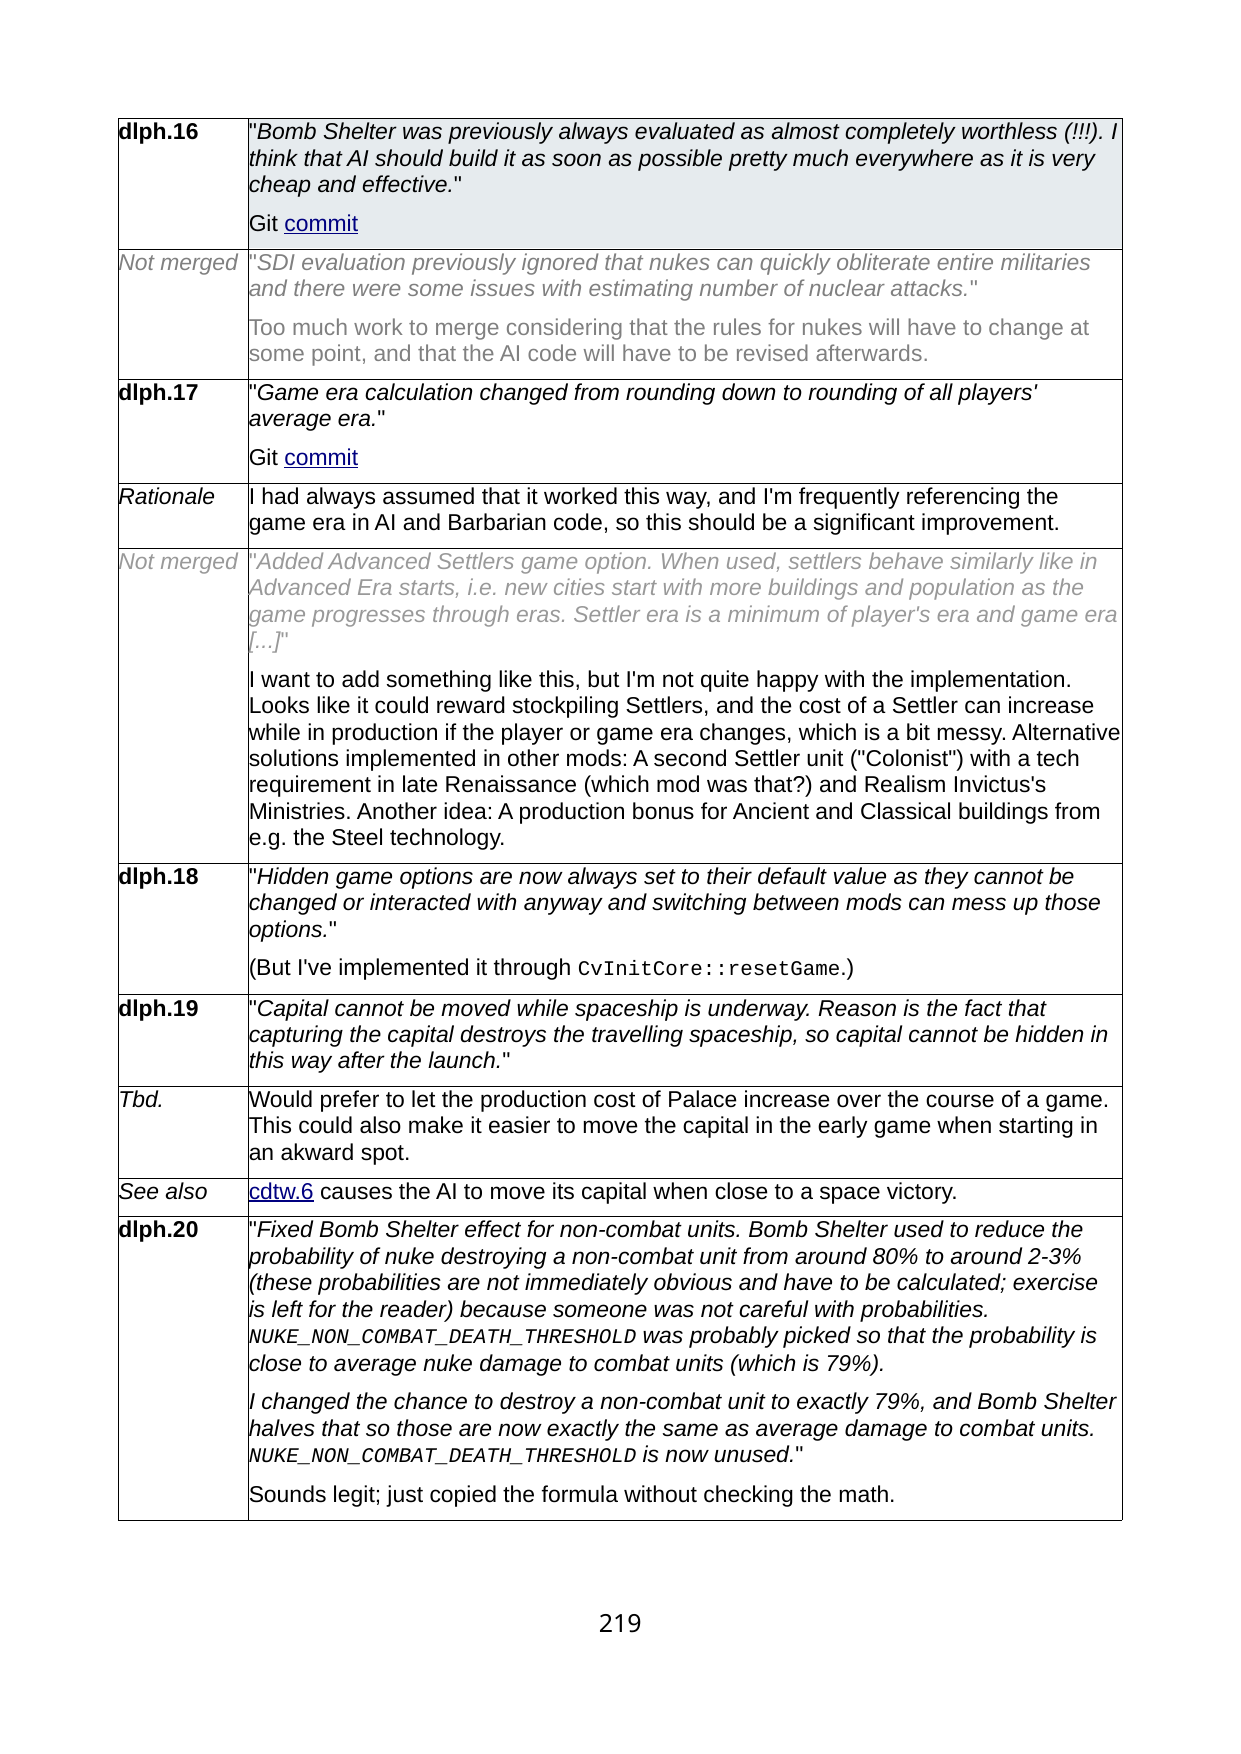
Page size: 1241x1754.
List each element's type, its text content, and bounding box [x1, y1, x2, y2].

table_cell I had always assumed that it worked this way, and I'm frequently referencing the game era in AI and Barbarian code, so this should be a significant improvement. [249, 484, 1122, 548]
table_cell "Capital cannot be moved while spaceship is underway. Reason is the fact that capturing the capital destroys the travelling spaceship, so capital cannot be hidden in this way after the launch." [249, 995, 1122, 1086]
table_cell Rationale [119, 484, 248, 548]
table_cell "Added Advanced Settlers game option. When used, settlers behave similarly like in Advanced Era starts, i.e. new cities start with more buildings and population as the game progresses through eras. Settler era is a minimum of player's era and game era [...]" I want to add something like this, but I'm not quite happy with the implementation. Looks like it could reward stockpiling Settlers, and the cost of a Settler can increase while in production if the player or game era changes, which is a bit messy. Alternative solutions implemented in other mods: A second Settler unit ("Colonist") with a tech requirement in late Renaissance (which mod was that?) and Realism Invictus's Ministries. Another idea: A production bonus for Ancient and Classical buildings from e.g. the Steel technology. [249, 549, 1122, 863]
table_cell Would prefer to let the production cost of Palace increase over the course of a game. This could also make it easier to move the capital in the early game when starting in an akward spot. [249, 1087, 1122, 1177]
table_cell Tbd. [119, 1087, 248, 1177]
table_cell Not merged [119, 549, 248, 863]
table_cell dlph.19 [119, 995, 248, 1086]
table_cell dlph.17 [119, 380, 248, 483]
table_cell "Fixed Bomb Shelter effect for non-combat units. Bomb Shelter used to reduce the probability of nuke destroying a non-combat unit from around 80% to around 2-3% (these probabilities are not immediately obvious and have to be calculated; exercise is left for the reader) because someone was not careful with probabilities. NUKE_NON_COMBAT_DEATH_THRESHOLD was probably picked so that the probability is close to average nuke damage to combat units (which is 79%). I changed the chance to destroy a non-combat unit to exactly 79%, and Bomb Shelter halves that so those are now exactly the same as average damage to combat units. NUKE_NON_COMBAT_DEATH_THRESHOLD is now unused." Sounds legit; just copied the formula without checking the math. [249, 1217, 1122, 1520]
table_cell dlph.16 [119, 119, 248, 248]
table_cell dlph.18 [119, 864, 248, 994]
table_cell cdtw.6 causes the AI to move its capital when close to a space victory. [249, 1179, 1122, 1216]
table_cell "Bomb Shelter was previously always evaluated as almost completely worthless (!!!). I think that AI should build it as soon as possible pretty much everywhere as it is very cheap and effective." Git commit [249, 119, 1122, 248]
table_cell dlph.20 [119, 1217, 248, 1520]
table_cell See also [119, 1179, 248, 1216]
table_cell Not merged [119, 250, 248, 379]
table_cell "SDI evaluation previously ignored that nukes can quickly obliterate entire militaries and there were some issues with estimating number of nuclear attacks." Too much work to merge considering that the rules for nukes will have to change at some point, and that the AI code will have to be revised afterwards. [249, 250, 1122, 379]
table_cell "Hidden game options are now always set to their default value as they cannot be changed or interacted with anyway and switching between mods can mess up those options." (But I've implemented it through CvInitCore::resetGame.) [249, 864, 1122, 994]
table_cell "Game era calculation changed from rounding down to rounding of all players' average era." Git commit [249, 380, 1122, 483]
